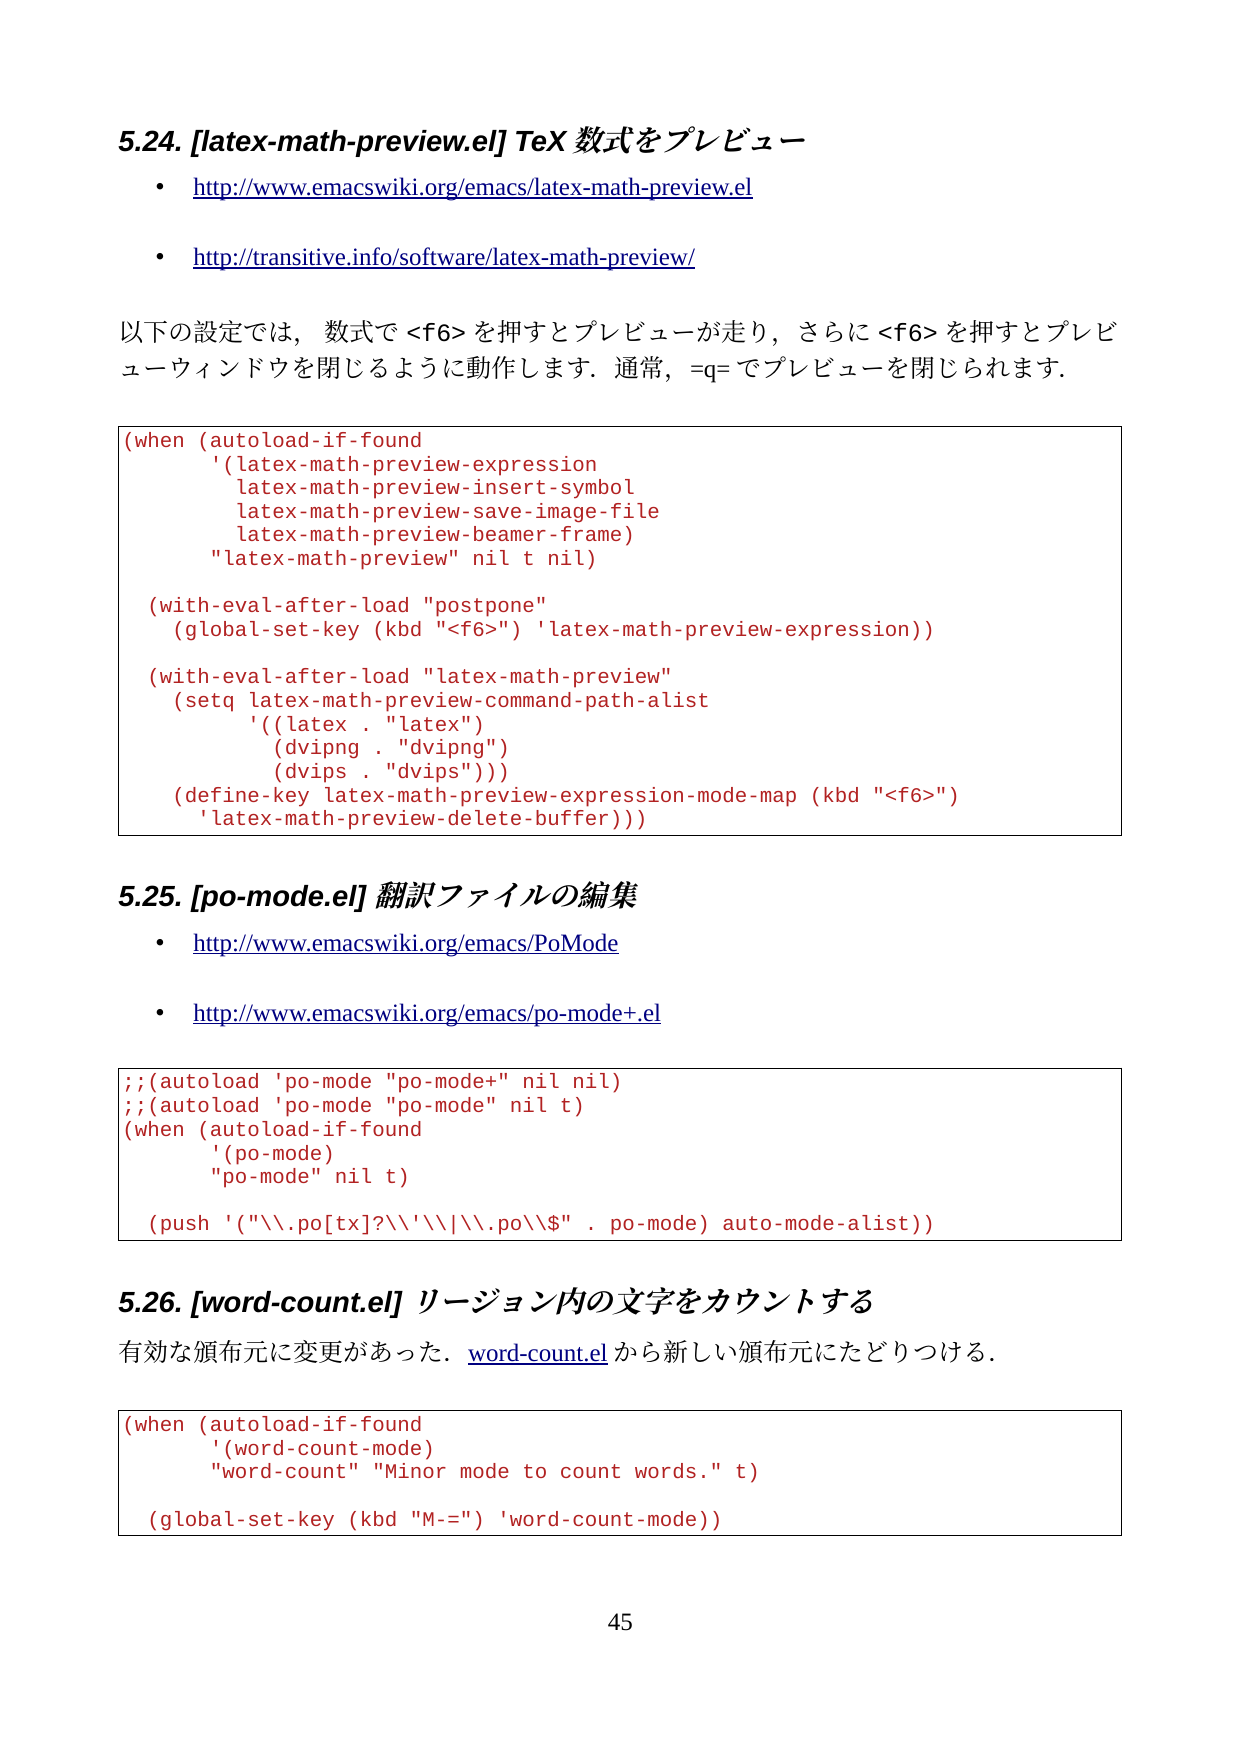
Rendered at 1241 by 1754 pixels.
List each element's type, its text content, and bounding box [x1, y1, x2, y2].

text (with-eval-after-load "postpone" [119, 591, 1121, 615]
text ;;(autoload 'po-mode "po-mode" nil t) [119, 1091, 1121, 1115]
text latex-math-preview-save-image-file [119, 497, 1121, 521]
subtitle [word-count.el] リージョン内の文字をカウントする [118, 1278, 1122, 1320]
text "latex-math-preview" nil t nil) [119, 544, 1121, 568]
text "po-mode" nil t) [119, 1162, 1121, 1186]
text (with-eval-after-load "latex-math-preview" [119, 662, 1121, 686]
text (define-key latex-math-preview-expression-mode-map (kbd "<f6>") [119, 781, 1121, 804]
text (global-set-key (kbd "<f6>") 'latex-math-preview-expression)) [119, 615, 1121, 639]
text ;;(autoload 'po-mode "po-mode+" nil nil) [119, 1069, 1121, 1091]
text 'latex-math-preview-delete-buffer))) [119, 804, 1121, 835]
text (when (autoload-if-found [119, 427, 1121, 449]
text (dvips . "dvips"))) [119, 757, 1121, 781]
text '((latex . "latex") [119, 710, 1121, 733]
subtitle [po-mode.el] 翻訳ファイルの編集 [118, 873, 1122, 915]
list http://www.emacswiki.org/emacs/PoMode [156, 928, 1122, 985]
list http://transitive.info/software/latex-math-preview/ [156, 242, 1122, 300]
text (setq latex-math-preview-command-path-alist [119, 686, 1121, 710]
text (push '("\\.po[tx]?\\'\\|\\.po\\$" . po-mode) auto-mode-alist)) [119, 1209, 1121, 1240]
text 以下の設定では， 数式で <f6> を押すとプレビューが走り，さらに <f6> を押すとプレビューウィンドウを閉じるように動作します．通常，=q= でプレビューを閉じられます． [118, 312, 1122, 413]
text (when (autoload-if-found [119, 1411, 1121, 1434]
text latex-math-preview-insert-symbol [119, 473, 1121, 497]
text 有効な頒布元に変更があった．word-count.el から新しい頒布元にたどりつける． [118, 1333, 1122, 1397]
text '(word-count-mode) [119, 1434, 1121, 1457]
text (dvipng . "dvipng") [119, 733, 1121, 757]
text "word-count" "Minor mode to count words." t) [119, 1457, 1121, 1481]
text '(latex-math-preview-expression [119, 449, 1121, 473]
text (when (autoload-if-found [119, 1115, 1121, 1138]
text (global-set-key (kbd "M-=") 'word-count-mode)) [119, 1504, 1121, 1535]
text '(po-mode) [119, 1138, 1121, 1162]
subtitle [latex-math-preview.el] TeX数式をプレビュー [118, 118, 1122, 160]
list http://www.emacswiki.org/emacs/po-mode+.el [156, 998, 1122, 1055]
text latex-math-preview-beamer-frame) [119, 521, 1121, 544]
list http://www.emacswiki.org/emacs/latex-math-preview.el [156, 172, 1122, 230]
